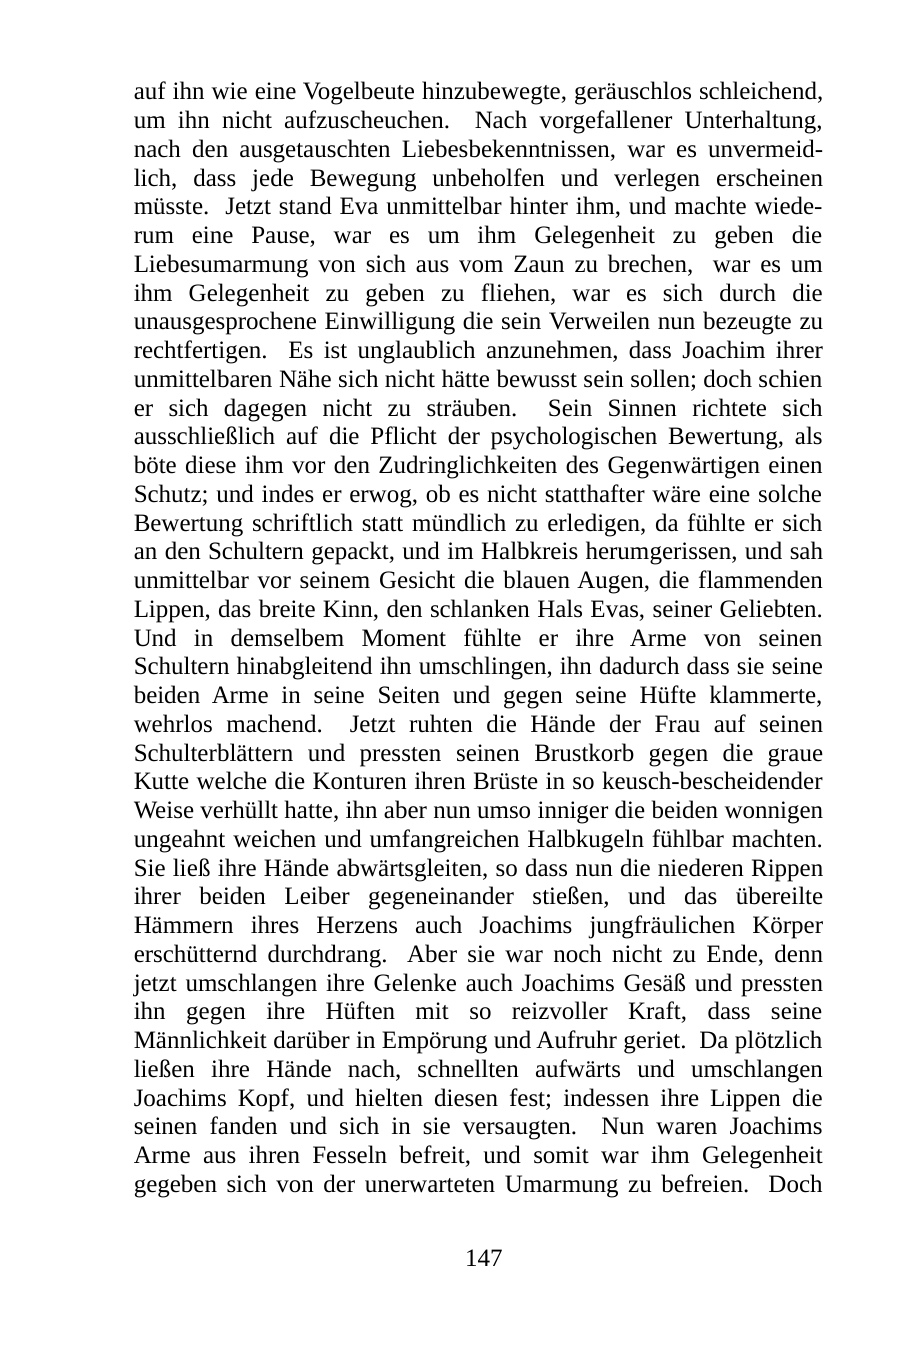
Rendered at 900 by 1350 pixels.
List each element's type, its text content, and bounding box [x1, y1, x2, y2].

text auf ihn wie eine Vogelbeute hinzubewegte, geräuschlos schleichend, um ihn nicht aufzuscheuchen. Nach vorgefallener Unterhaltung, nach den ausgetauschten Liebesbekenntnissen, war es unvermeid-lich, dass jede Bewegung unbeholfen und verlegen erscheinen müsste. Jetzt stand Eva unmittelbar hinter ihm, und machte wiede-rum eine Pause, war es um ihm Gelegenheit zu geben die Liebesumarmung von sich aus vom Zaun zu brechen, war es um ihm Gelegenheit zu geben zu fliehen, war es sich durch die unausgesprochene Einwilligung die sein Verweilen nun bezeugte zu rechtfertigen. Es ist unglaublich anzunehmen, dass Joachim ihrer unmittelbaren Nähe sich nicht hätte bewusst sein sollen; doch schien er sich dagegen nicht zu sträuben. Sein Sinnen richtete sich ausschließlich auf die Pflicht der psychologischen Bewertung, als böte diese ihm vor den Zudringlichkeiten des Gegenwärtigen einen Schutz; und indes er erwog, ob es nicht statthafter wäre eine solche Bewertung schriftlich statt mündlich zu erledigen, da fühlte er sich an den Schultern gepackt, und im Halbkreis herumgerissen, und sah unmittelbar vor seinem Gesicht die blauen Augen, die flammenden Lippen, das breite Kinn, den schlanken Hals Evas, seiner Geliebten. Und in demselbem Moment fühlte er ihre Arme von seinen Schultern hinabgleitend ihn umschlingen, ihn dadurch dass sie seine beiden Arme in seine Seiten und gegen seine Hüfte klammerte, wehrlos machend. Jetzt ruhten die Hände der Frau auf seinen Schulterblättern und pressten seinen Brustkorb gegen die graue Kutte welche die Konturen ihren Brüste in so keusch-bescheidender Weise verhüllt hatte, ihn aber nun umso inniger die beiden wonnigen ungeahnt weichen und umfangreichen Halbkugeln fühlbar machten. Sie ließ ihre Hände abwärtsgleiten, so dass nun die niederen Rippen ihrer beiden Leiber gegeneinander stießen, und das übereilte Hämmern ihres Herzens auch Joachims jungfräulichen Körper erschütternd durchdrang. Aber sie war noch nicht zu Ende, denn jetzt umschlangen ihre Gelenke auch Joachims Gesäß und pressten ihn gegen ihre Hüften mit so reizvoller Kraft, dass seine Männlichkeit darüber in Empörung und Aufruhr geriet. Da plötzlich ließen ihre Hände nach, schnellten aufwärts und umschlangen Joachims Kopf, und hielten diesen fest; indessen ihre Lippen die seinen fanden und sich in sie versaugten. Nun waren Joachims Arme aus ihren Fesseln befreit, und somit war ihm Gelegenheit gegeben sich von der unerwarteten Umarmung zu befreien. Doch [133, 76, 823, 1198]
